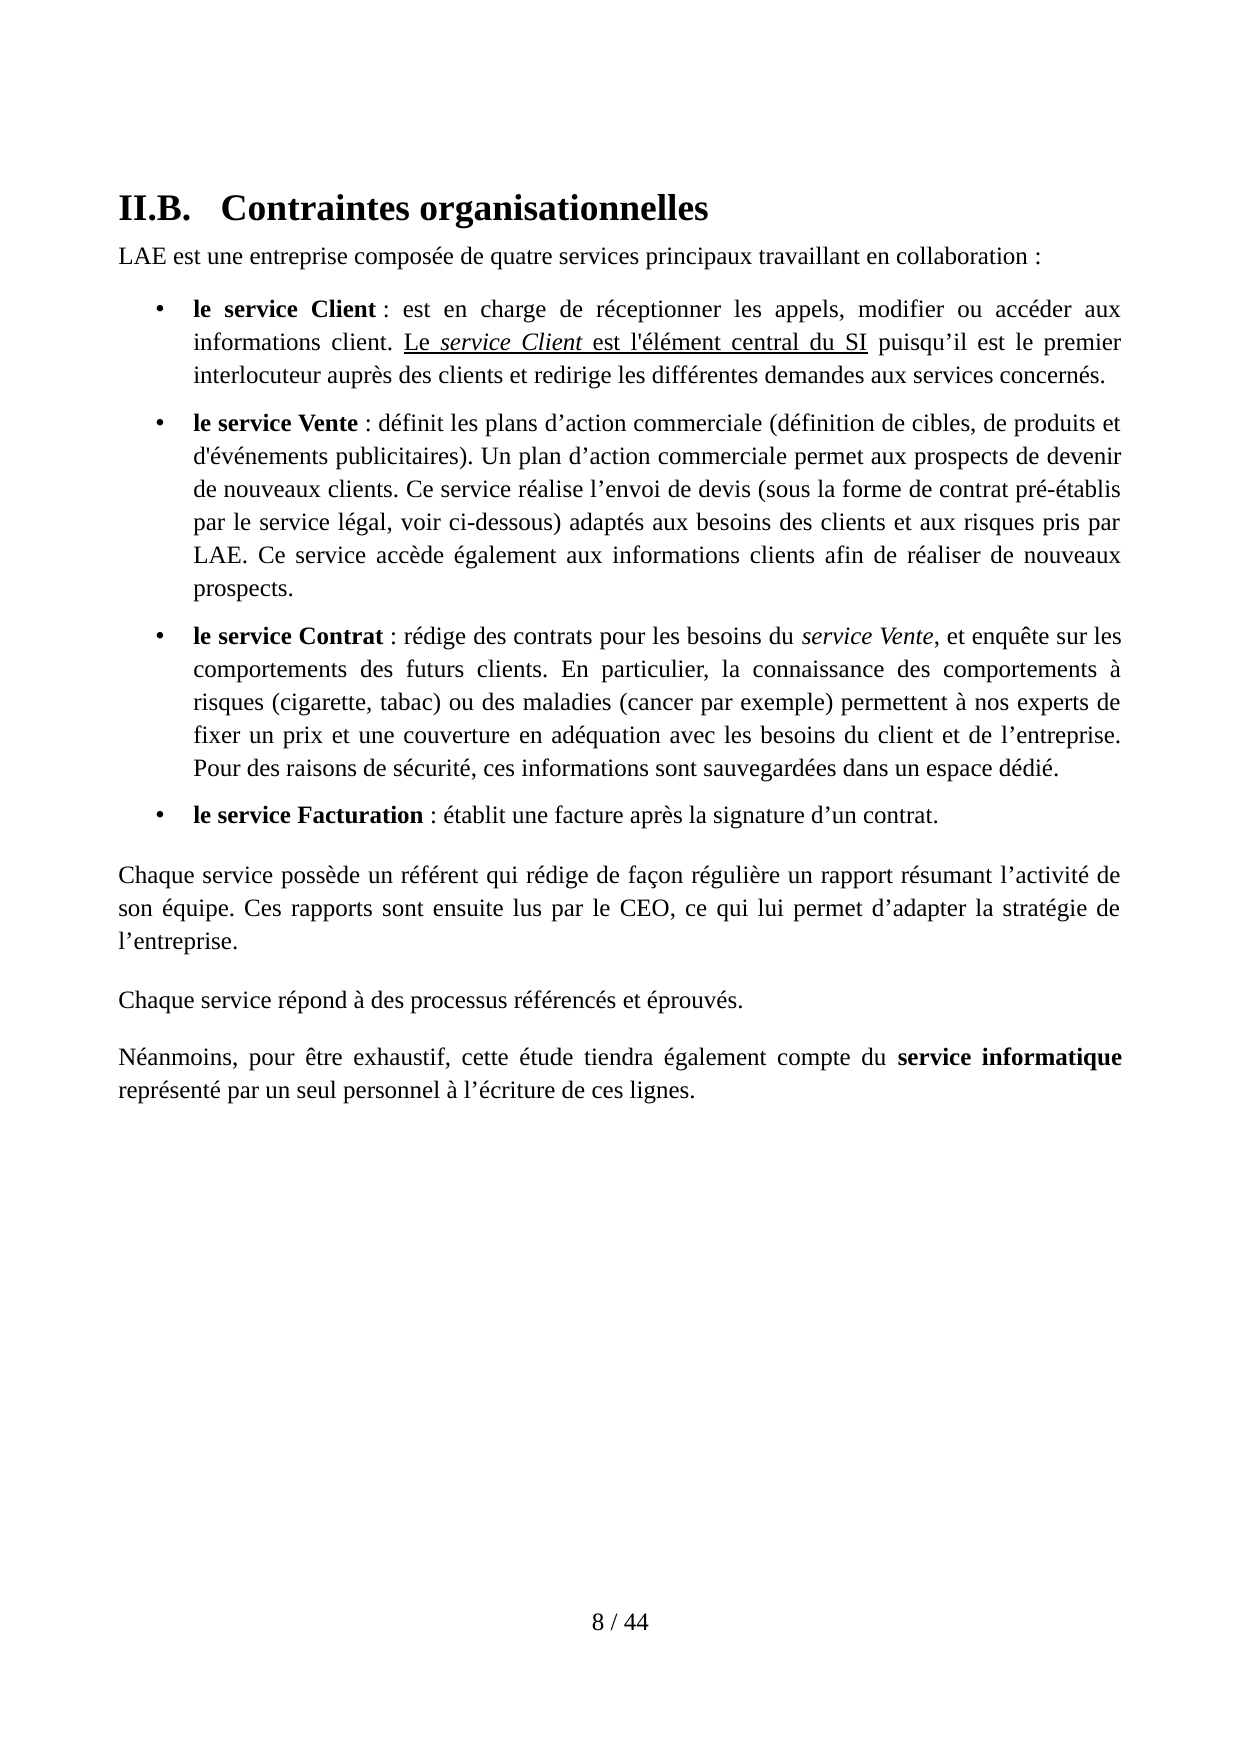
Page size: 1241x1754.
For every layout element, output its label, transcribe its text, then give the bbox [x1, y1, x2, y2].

list le service Client : est en charge de réceptionner les appels, modifier ou accéder aux informations client. Le service Client est l'élément central du SI puisqu’il est le premier interlocuteur auprès des clients et redirige les différentes demandes aux services concernés. [156, 294, 1122, 389]
text LAE est une entreprise composée de quatre services principaux travaillant en collaboration : [118, 241, 1122, 270]
list le service Vente : définit les plans d’action commerciale (définition de cibles, de produits et d'événements publicitaires). Un plan d’action commerciale permet aux prospects de devenir de nouveaux clients. Ce service réalise l’envoi de devis (sous la forme de contrat pré-établis par le service légal, voir ci-dessous) adaptés aux besoins des clients et aux risques pris par LAE. Ce service accède également aux informations clients afin de réaliser de nouveaux prospects. [156, 408, 1122, 602]
list le service Contrat : rédige des contrats pour les besoins du service Vente, et enquête sur les comportements des futurs clients. En particulier, la connaissance des comportements à risques (cigarette, tabac) ou des maladies (cancer par exemple) permettent à nos experts de fixer un prix et une couverture en adéquation avec les besoins du client et de l’entreprise. Pour des raisons de sécurité, ces informations sont sauvegardées dans un espace dédié. [156, 621, 1122, 782]
subtitle Contraintes organisationnelles [118, 185, 1122, 228]
list le service Facturation : établit une facture après la signature d’un contrat. [156, 801, 1122, 829]
text Chaque service possède un référent qui rédige de façon régulière un rapport résumant l’activité de son équipe. Ces rapports sont ensuite lus par le CEO, ce qui lui permet d’adapter la stratégie de l’entreprise. [118, 860, 1122, 955]
text Néanmoins, pour être exhaustif, cette étude tiendra également compte du service informatique représenté par un seul personnel à l’écriture de ces lignes. [118, 1042, 1122, 1104]
text Chaque service répond à des processus référencés et éprouvés. [118, 986, 1122, 1014]
